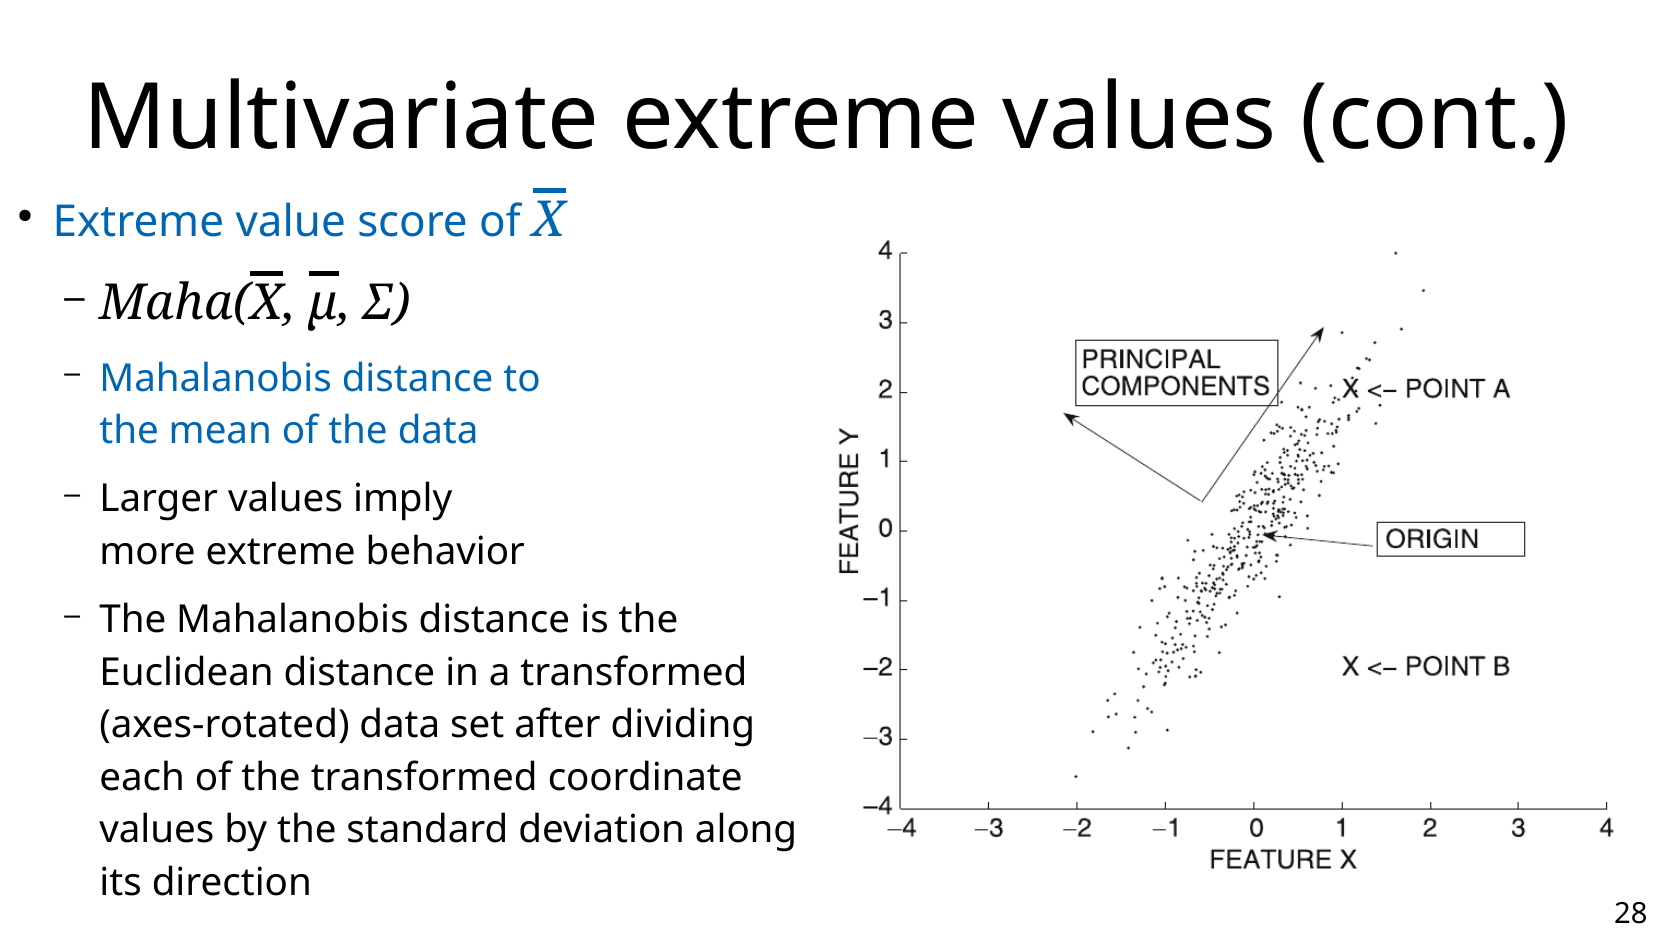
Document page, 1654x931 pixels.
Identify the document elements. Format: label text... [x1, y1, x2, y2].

picture [822, 222, 1629, 886]
title Multivariate extreme values (cont.) [82, 1, 1571, 222]
list Extreme value score of X Maha(X, μ, Σ) Mahalanobis distance to the mean of the data Larger values imply more extreme behavior The Mahalanobis distance is the Euclidean distance in a transformed (axes-rotated) data set after dividing each of the transformed coordinate values by the standard deviation along its direction [5, 183, 826, 908]
